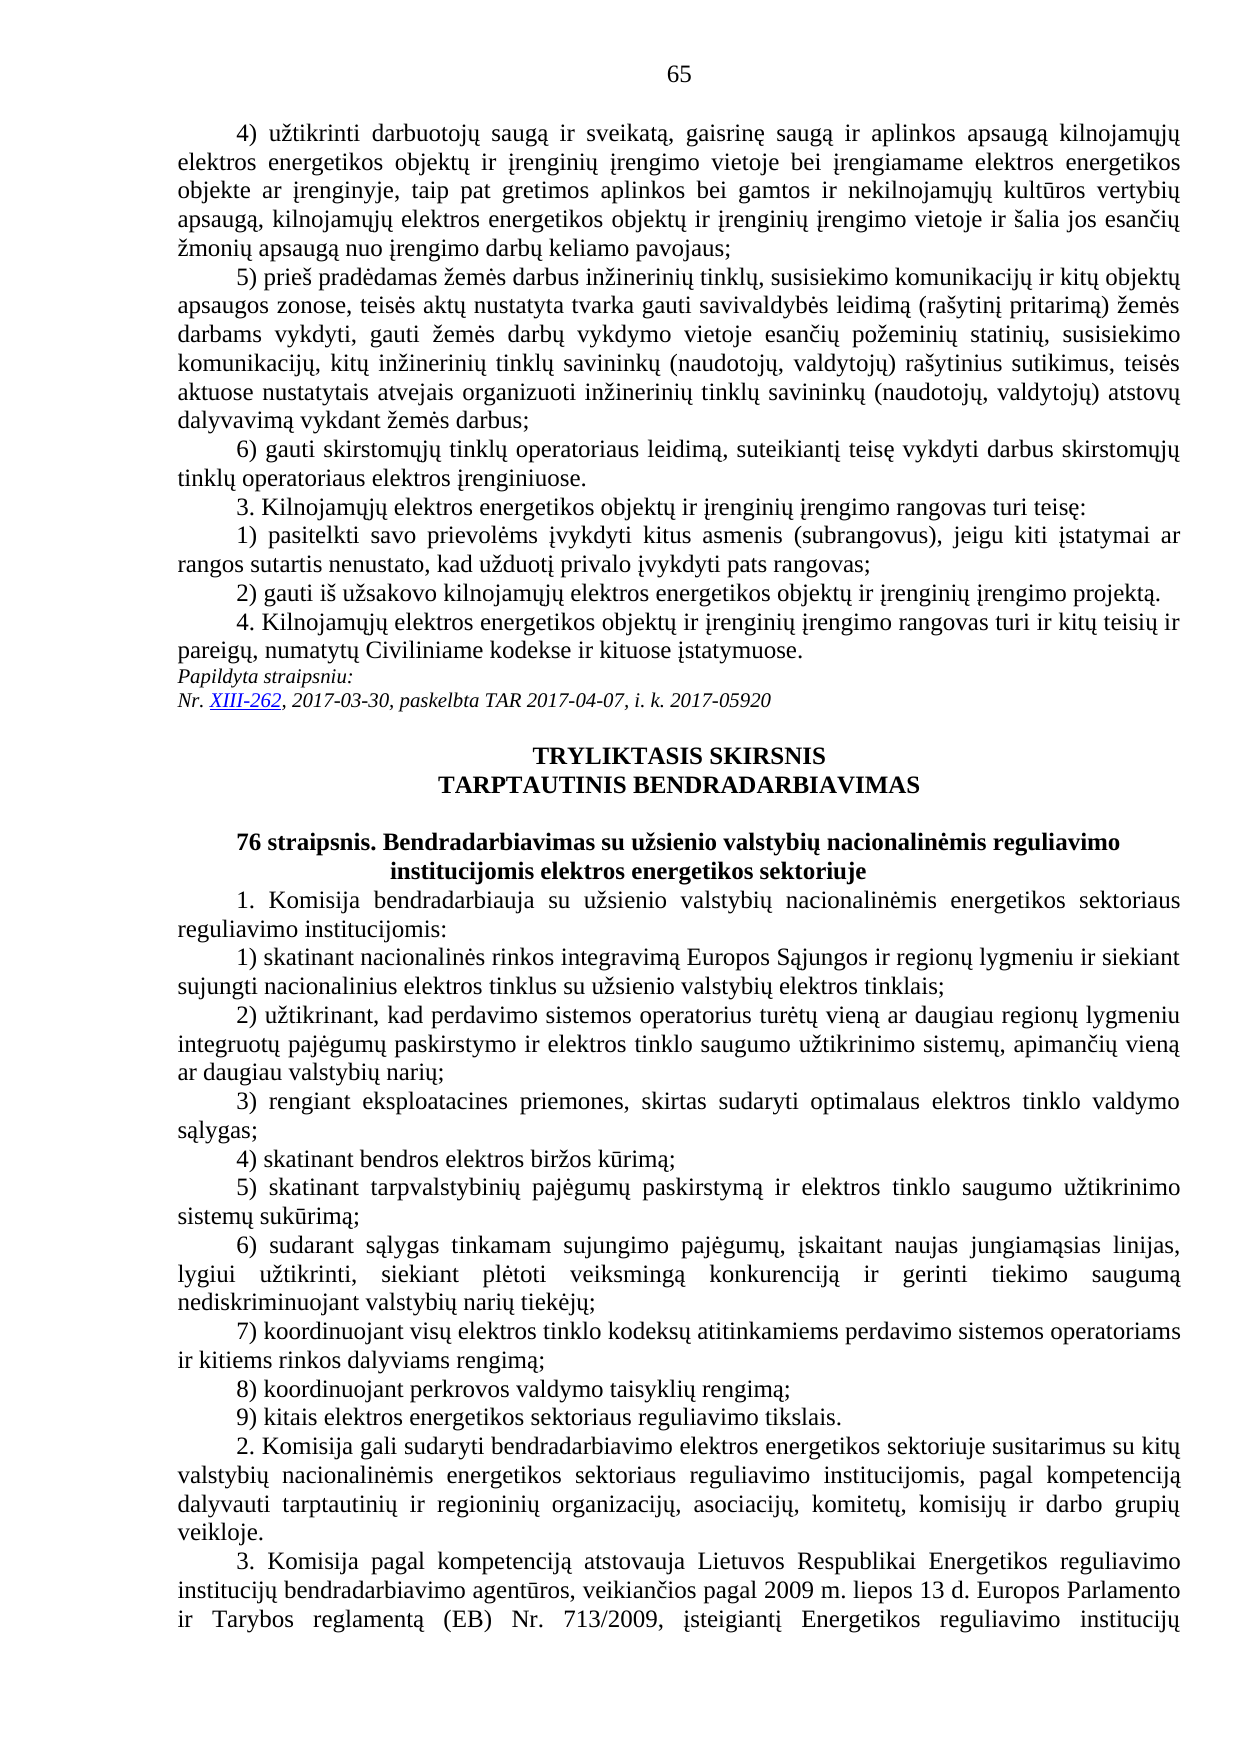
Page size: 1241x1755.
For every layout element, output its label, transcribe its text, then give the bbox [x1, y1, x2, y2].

text 3. Komisija pagal kompetenciją atstovauja Lietuvos Respublikai Energetikos reguliavimo institucijų bendradarbiavimo agentūros, veikiančios pagal 2009 m. liepos 13 d. Europos Parlamento ir Tarybos reglamentą (EB) Nr. 713/2009, įsteigiantį Energetikos reguliavimo institucijų [177, 1546, 1181, 1632]
text Papildyta straipsniu: [177, 664, 1181, 688]
text 6) gauti skirstomųjų tinklų operatoriaus leidimą, suteikiantį teisę vykdyti darbus skirstomųjų tinklų operatoriaus elektros įrenginiuose. [177, 434, 1181, 492]
text 9) kitais elektros energetikos sektoriaus reguliavimo tikslais. [177, 1402, 1181, 1431]
text 1) pasitelkti savo prievolėms įvykdyti kitus asmenis (subrangovus), jeigu kiti įstatymai ar rangos sutartis nenustato, kad užduotį privalo įvykdyti pats rangovas; [177, 521, 1181, 578]
text 2. Komisija gali sudaryti bendradarbiavimo elektros energetikos sektoriuje susitarimus su kitų valstybių nacionalinėmis energetikos sektoriaus reguliavimo institucijomis, pagal kompetenciją dalyvauti tarptautinių ir regioninių organizacijų, asociacijų, komitetų, komisijų ir darbo grupių veikloje. [177, 1431, 1181, 1546]
text 5) prieš pradėdamas žemės darbus inžinerinių tinklų, susisiekimo komunikacijų ir kitų objektų apsaugos zonose, teisės aktų nustatyta tvarka gauti savivaldybės leidimą (rašytinį pritarimą) žemės darbams vykdyti, gauti žemės darbų vykdymo vietoje esančių požeminių statinių, susisiekimo komunikacijų, kitų inžinerinių tinklų savininkų (naudotojų, valdytojų) rašytinius sutikimus, teisės aktuose nustatytais atvejais organizuoti inžinerinių tinklų savininkų (naudotojų, valdytojų) atstovų dalyvavimą vykdant žemės darbus; [177, 262, 1181, 434]
text 6) sudarant sąlygas tinkamam sujungimo pajėgumų, įskaitant naujas jungiamąsias linijas, lygiui užtikrinti, siekiant plėtoti veiksmingą konkurenciją ir gerinti tiekimo saugumą nediskriminuojant valstybių narių tiekėjų; [177, 1230, 1181, 1316]
text TRYLIKTASIS SKIRSNIS [177, 741, 1181, 770]
text 2) užtikrinant, kad perdavimo sistemos operatorius turėtų vieną ar daugiau regionų lygmeniu integruotų pajėgumų paskirstymo ir elektros tinklo saugumo užtikrinimo sistemų, apimančių vieną ar daugiau valstybių narių; [177, 1000, 1181, 1086]
text 1) skatinant nacionalinės rinkos integravimą Europos Sąjungos ir regionų lygmeniu ir siekiant sujungti nacionalinius elektros tinklus su užsienio valstybių elektros tinklais; [177, 942, 1181, 1000]
text 8) koordinuojant perkrovos valdymo taisyklių rengimą; [177, 1374, 1181, 1402]
text 4) užtikrinti darbuotojų saugą ir sveikatą, gaisrinę saugą ir aplinkos apsaugą kilnojamųjų elektros energetikos objektų ir įrenginių įrengimo vietoje bei įrengiamame elektros energetikos objekte ar įrenginyje, taip pat gretimos aplinkos bei gamtos ir nekilnojamųjų kultūros vertybių apsaugą, kilnojamųjų elektros energetikos objektų ir įrenginių įrengimo vietoje ir šalia jos esančių žmonių apsaugą nuo įrengimo darbų keliamo pavojaus; [177, 118, 1181, 262]
text 7) koordinuojant visų elektros tinklo kodeksų atitinkamiems perdavimo sistemos operatoriams ir kitiems rinkos dalyviams rengimą; [177, 1316, 1181, 1374]
text 76 straipsnis. Bendradarbiavimas su užsienio valstybių nacionalinėmis reguliavimo institucijomis elektros energetikos sektoriuje [236, 827, 1181, 885]
text 4. Kilnojamųjų elektros energetikos objektų ir įrenginių įrengimo rangovas turi ir kitų teisių ir pareigų, numatytų Civiliniame kodekse ir kituose įstatymuose. [177, 607, 1181, 664]
text Nr. XIII-262, 2017-03-30, paskelbta TAR 2017-04-07, i. k. 2017-05920 [177, 688, 1181, 712]
text 3. Kilnojamųjų elektros energetikos objektų ir įrenginių įrengimo rangovas turi teisę: [177, 492, 1181, 521]
text TARPTAUTINIS BENDRADARBIAVIMAS [177, 770, 1181, 799]
text 1. Komisija bendradarbiauja su užsienio valstybių nacionalinėmis energetikos sektoriaus reguliavimo institucijomis: [177, 885, 1181, 942]
text 4) skatinant bendros elektros biržos kūrimą; [177, 1144, 1181, 1172]
text 3) rengiant eksploatacines priemones, skirtas sudaryti optimalaus elektros tinklo valdymo sąlygas; [177, 1086, 1181, 1144]
text 2) gauti iš užsakovo kilnojamųjų elektros energetikos objektų ir įrenginių įrengimo projektą. [177, 578, 1181, 607]
text 5) skatinant tarpvalstybinių pajėgumų paskirstymą ir elektros tinklo saugumo užtikrinimo sistemų sukūrimą; [177, 1172, 1181, 1230]
